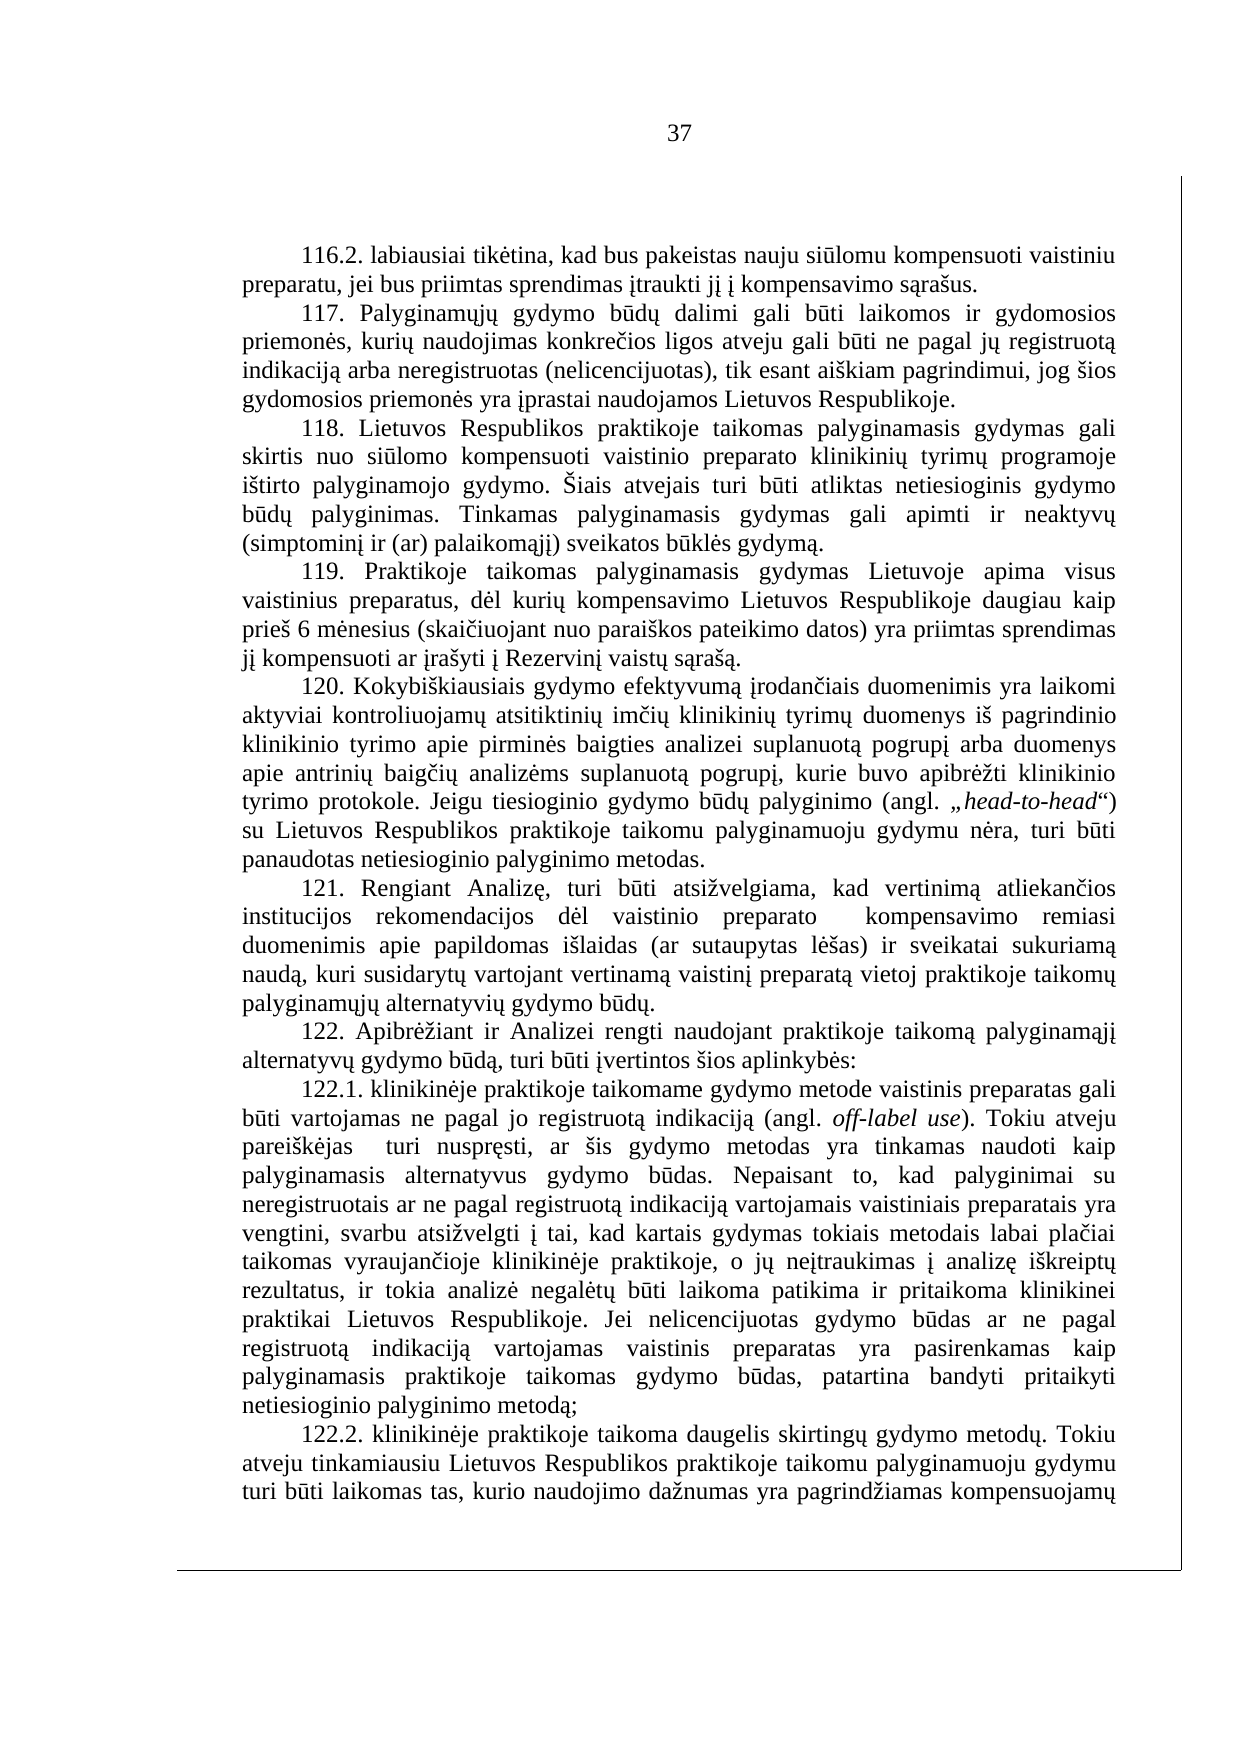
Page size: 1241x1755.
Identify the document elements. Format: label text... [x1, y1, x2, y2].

text 122.2. klinikinėje praktikoje taikoma daugelis skirtingų gydymo metodų. Tokiu atveju tinkamiausiu Lietuvos Respublikos praktikoje taikomu palyginamuoju gydymu turi būti laikomas tas, kurio naudojimo dažnumas yra pagrindžiamas kompensuojamų [177, 1419, 1181, 1570]
text 117. Palyginamųjų gydymo būdų dalimi gali būti laikomos ir gydomosios priemonės, kurių naudojimas konkrečios ligos atveju gali būti ne pagal jų registruotą indikaciją arba neregistruotas (nelicencijuotas), tik esant aiškiam pagrindimui, jog šios gydomosios priemonės yra įprastai naudojamos Lietuvos Respublikoje. [177, 298, 1181, 413]
text 116.2. labiausiai tikėtina, kad bus pakeistas nauju siūlomu kompensuoti vaistiniu preparatu, jei bus priimtas sprendimas įtraukti jį į kompensavimo sąrašus. [177, 176, 1181, 298]
text 121. Rengiant Analizę, turi būti atsižvelgiama, kad vertinimą atliekančios institucijos rekomendacijos dėl vaistinio preparato kompensavimo remiasi duomenimis apie papildomas išlaidas (ar sutaupytas lėšas) ir sveikatai sukuriamą naudą, kuri susidarytų vartojant vertinamą vaistinį preparatą vietoj praktikoje taikomų palyginamųjų alternatyvių gydymo būdų. [177, 873, 1181, 1016]
text 122. Apibrėžiant ir Analizei rengti naudojant praktikoje taikomą palyginamąjį alternatyvų gydymo būdą, turi būti įvertintos šios aplinkybės: [177, 1016, 1181, 1074]
text 120. Kokybiškiausiais gydymo efektyvumą įrodančiais duomenimis yra laikomi aktyviai kontroliuojamų atsitiktinių imčių klinikinių tyrimų duomenys iš pagrindinio klinikinio tyrimo apie pirminės baigties analizei suplanuotą pogrupį arba duomenys apie antrinių baigčių analizėms suplanuotą pogrupį, kurie buvo apibrėžti klinikinio tyrimo protokole. Jeigu tiesioginio gydymo būdų palyginimo (angl. „head-to-head“) su Lietuvos Respublikos praktikoje taikomu palyginamuoju gydymu nėra, turi būti panaudotas netiesioginio palyginimo metodas. [177, 671, 1181, 873]
text 118. Lietuvos Respublikos praktikoje taikomas palyginamasis gydymas gali skirtis nuo siūlomo kompensuoti vaistinio preparato klinikinių tyrimų programoje ištirto palyginamojo gydymo. Šiais atvejais turi būti atliktas netiesioginis gydymo būdų palyginimas. Tinkamas palyginamasis gydymas gali apimti ir neaktyvų (simptominį ir (ar) palaikomąjį) sveikatos būklės gydymą. [177, 413, 1181, 556]
text 122.1. klinikinėje praktikoje taikomame gydymo metode vaistinis preparatas gali būti vartojamas ne pagal jo registruotą indikaciją (angl. off-label use). Tokiu atveju pareiškėjas turi nuspręsti, ar šis gydymo metodas yra tinkamas naudoti kaip palyginamasis alternatyvus gydymo būdas. Nepaisant to, kad palyginimai su neregistruotais ar ne pagal registruotą indikaciją vartojamais vaistiniais preparatais yra vengtini, svarbu atsižvelgti į tai, kad kartais gydymas tokiais metodais labai plačiai taikomas vyraujančioje klinikinėje praktikoje, o jų neįtraukimas į analizę iškreiptų rezultatus, ir tokia analizė negalėtų būti laikoma patikima ir pritaikoma klinikinei praktikai Lietuvos Respublikoje. Jei nelicencijuotas gydymo būdas ar ne pagal registruotą indikaciją vartojamas vaistinis preparatas yra pasirenkamas kaip palyginamasis praktikoje taikomas gydymo būdas, patartina bandyti pritaikyti netiesioginio palyginimo metodą; [177, 1074, 1181, 1419]
text 119. Praktikoje taikomas palyginamasis gydymas Lietuvoje apima visus vaistinius preparatus, dėl kurių kompensavimo Lietuvos Respublikoje daugiau kaip prieš 6 mėnesius (skaičiuojant nuo paraiškos pateikimo datos) yra priimtas sprendimas jį kompensuoti ar įrašyti į Rezervinį vaistų sąrašą. [177, 556, 1181, 671]
